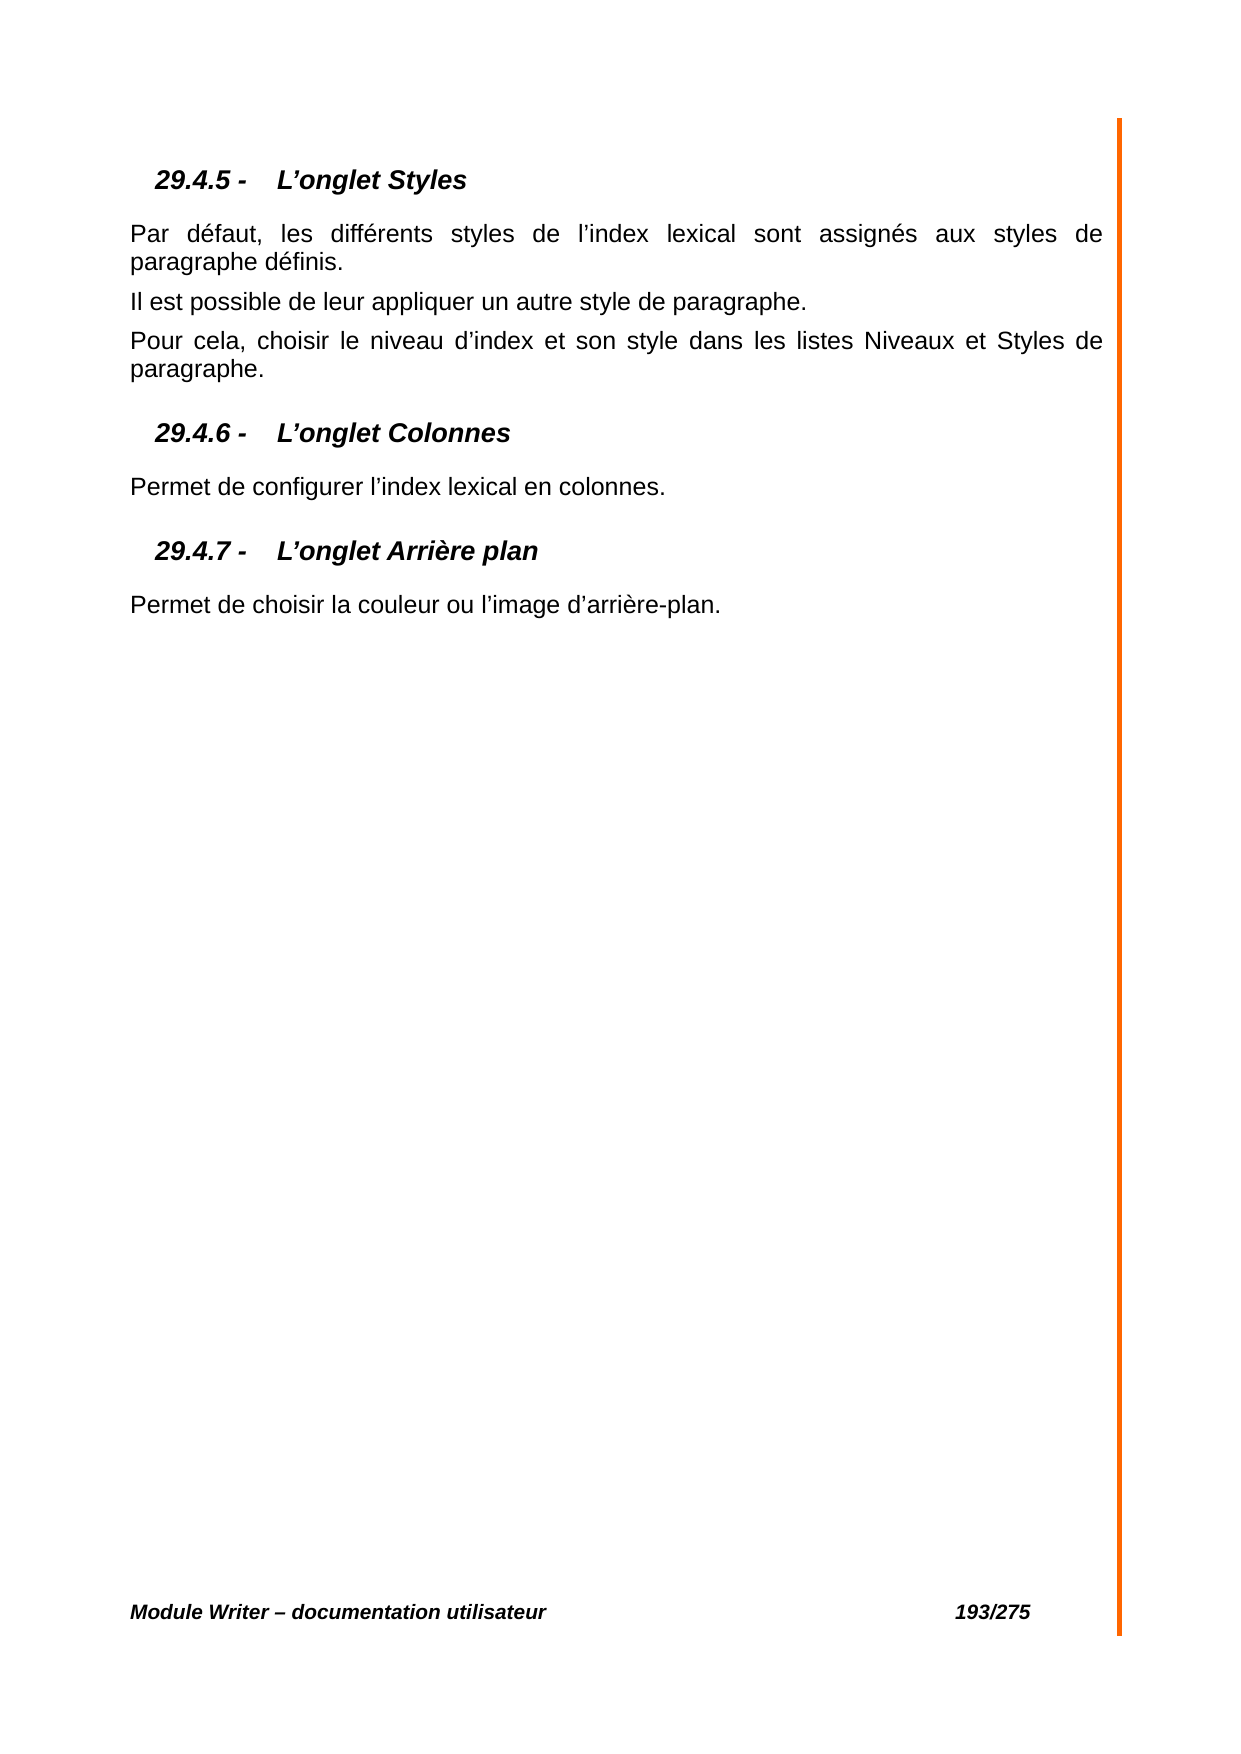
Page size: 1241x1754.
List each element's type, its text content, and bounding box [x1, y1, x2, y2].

subtitle L’onglet Colonnes [155, 418, 1105, 449]
subtitle L’onglet Styles [155, 165, 1105, 196]
text Il est possible de leur appliquer un autre style de paragraphe. [130, 287, 1105, 315]
text Pour cela, choisir le niveau d’index et son style dans les listes Niveaux et Styles de paragraphe. [130, 327, 1105, 383]
subtitle L’onglet Arrière plan [155, 536, 1105, 566]
text Par défaut, les différents styles de l’index lexical sont assignés aux styles de paragraphe définis. [130, 220, 1105, 276]
text Permet de configurer l’index lexical en colonnes. [130, 473, 1105, 501]
text Permet de choisir la couleur ou l’image d’arrière-plan. [130, 591, 1105, 618]
